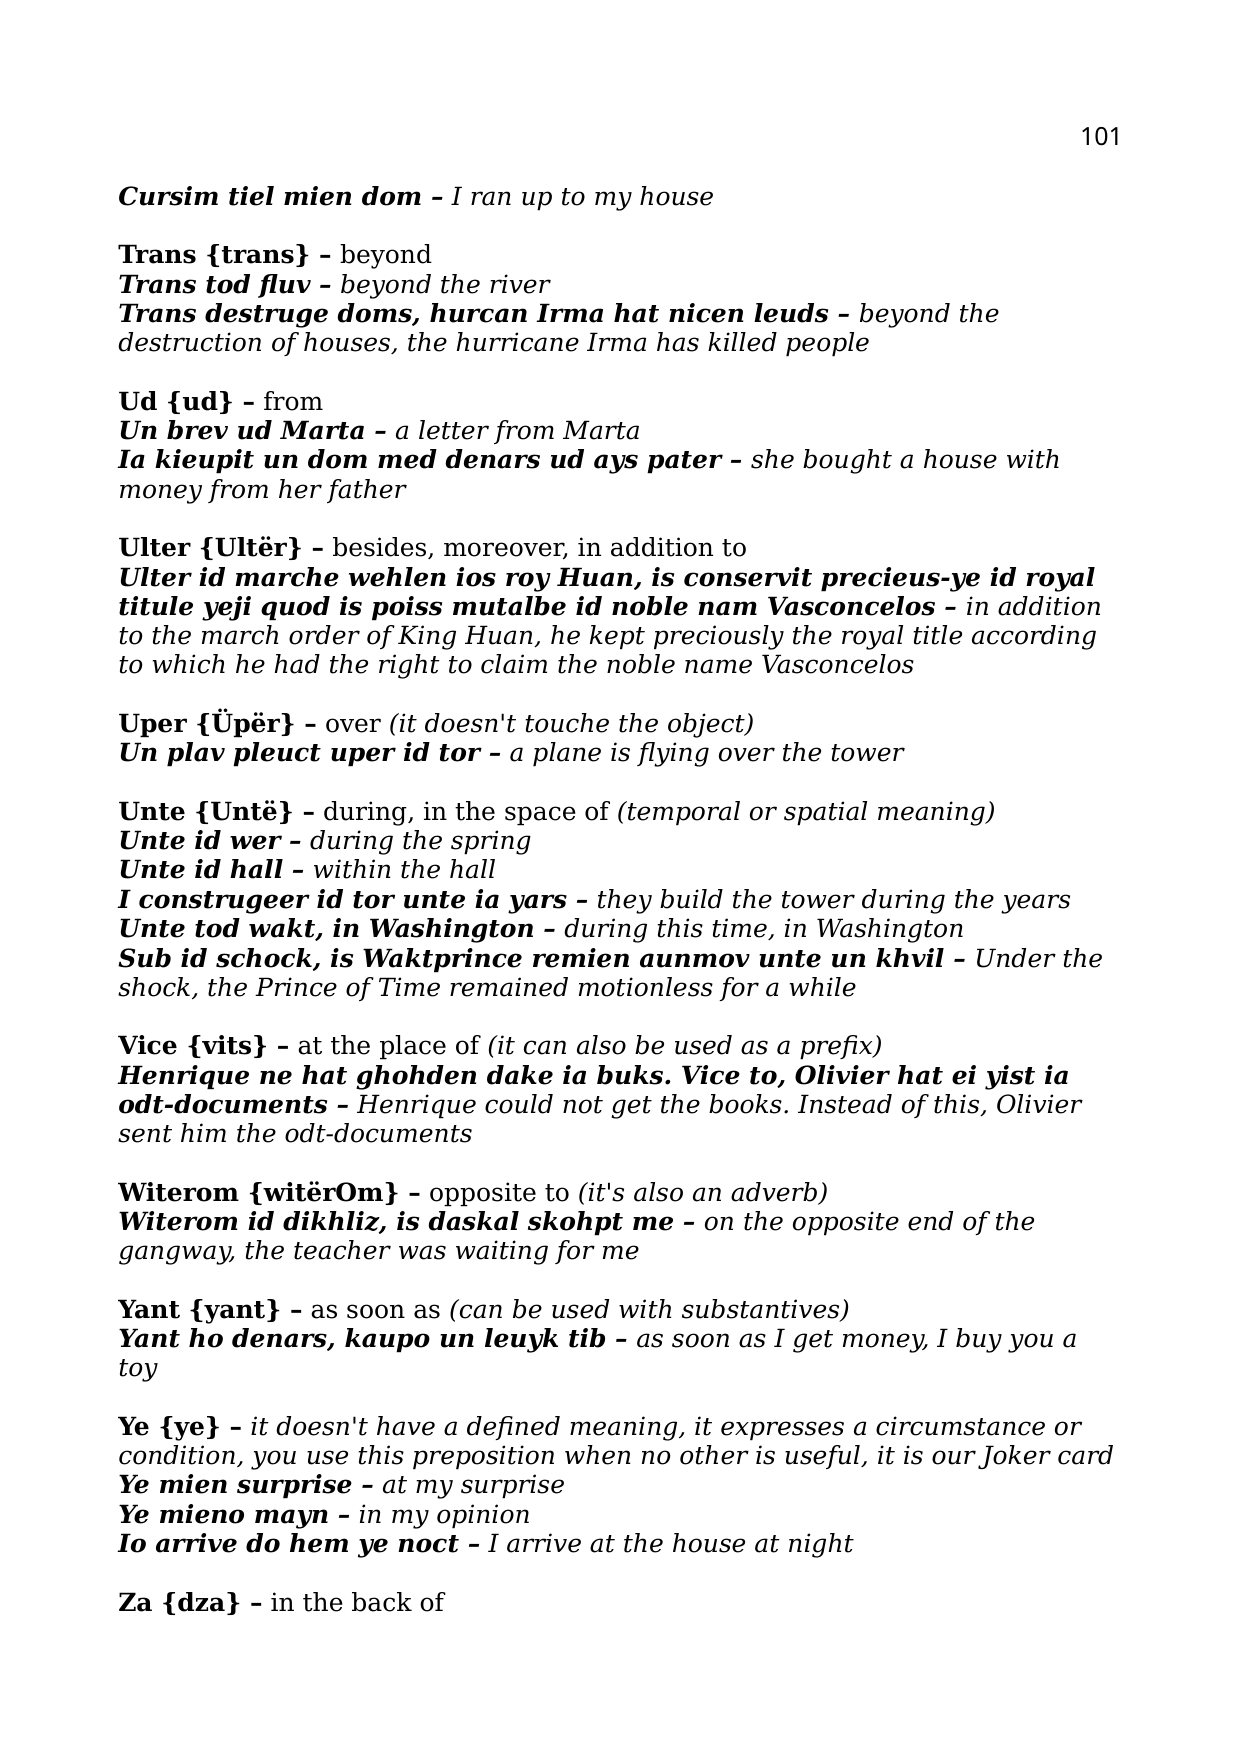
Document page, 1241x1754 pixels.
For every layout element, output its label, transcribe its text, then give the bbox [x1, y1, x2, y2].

text Un plav pleuct uper id tor – a plane is flying over the tower [118, 738, 1123, 767]
text Unte {Untë} – during, in the space of (temporal or spatial meaning) [118, 797, 1123, 826]
text Trans destruge doms, hurcan Irma hat nicen leuds – beyond the destruction of houses, the hurricane Irma has killed people [118, 299, 1123, 357]
text Ia kieupit un dom med denars ud ays pater – she bought a house with money from her father [118, 445, 1123, 504]
text Vice {vits} – at the place of (it can also be used as a prefix) [118, 1031, 1123, 1061]
text I construgeer id tor unte ia yars – they build the tower during the years [118, 885, 1123, 914]
text Yant ho denars, kaupo un leuyk tib – as soon as I get money, I buy you a toy [118, 1324, 1123, 1383]
text Unte tod wakt, in Washington – during this time, in Washington [118, 914, 1123, 943]
text Witerom {witërOm} – opposite to (it's also an adverb) [118, 1178, 1123, 1207]
text Ulter {Ultër} – besides, moreover, in addition to [118, 533, 1123, 562]
text Ulter id marche wehlen ios roy Huan, is conservit precieus-ye id royal titule yeji quod is poiss mutalbe id noble nam Vasconcelos – in addition to the march order of King Huan, he kept preciously the royal title according to which he had the right to claim the noble name Vasconcelos [118, 562, 1123, 679]
text Ye mien surprise – at my surprise [118, 1470, 1123, 1500]
text Witerom id dikhliz, is daskal skohpt me – on the opposite end of the gangway, the teacher was waiting for me [118, 1207, 1123, 1266]
text Un brev ud Marta – a letter from Marta [118, 416, 1123, 445]
text Ud {ud} – from [118, 387, 1123, 416]
text Za {dza} – in the back of [118, 1588, 1123, 1617]
text Sub id schock, is Waktprince remien aunmov unte un khvil – Under the shock, the Prince of Time remained motionless for a while [118, 943, 1123, 1002]
text Henrique ne hat ghohden dake ia buks. Vice to, Olivier hat ei yist ia odt-documents – Henrique could not get the books. Instead of this, Olivier sent him the odt-documents [118, 1061, 1123, 1148]
text Ye {ye} – it doesn't have a defined meaning, it expresses a circumstance or condition, you use this preposition when no other is useful, it is our Joker card [118, 1412, 1123, 1470]
text Cursim tiel mien dom – I ran up to my house [118, 182, 1123, 211]
text Trans tod fluv – beyond the river [118, 269, 1123, 299]
text Trans {trans} – beyond [118, 240, 1123, 269]
text Ye mieno mayn – in my opinion [118, 1500, 1123, 1529]
text Yant {yant} – as soon as (can be used with substantives) [118, 1295, 1123, 1324]
text Unte id wer – during the spring [118, 826, 1123, 855]
text Unte id hall – within the hall [118, 855, 1123, 885]
text Io arrive do hem ye noct – I arrive at the house at night [118, 1529, 1123, 1558]
text Uper {Üpër} – over (it doesn't touche the object) [118, 709, 1123, 738]
